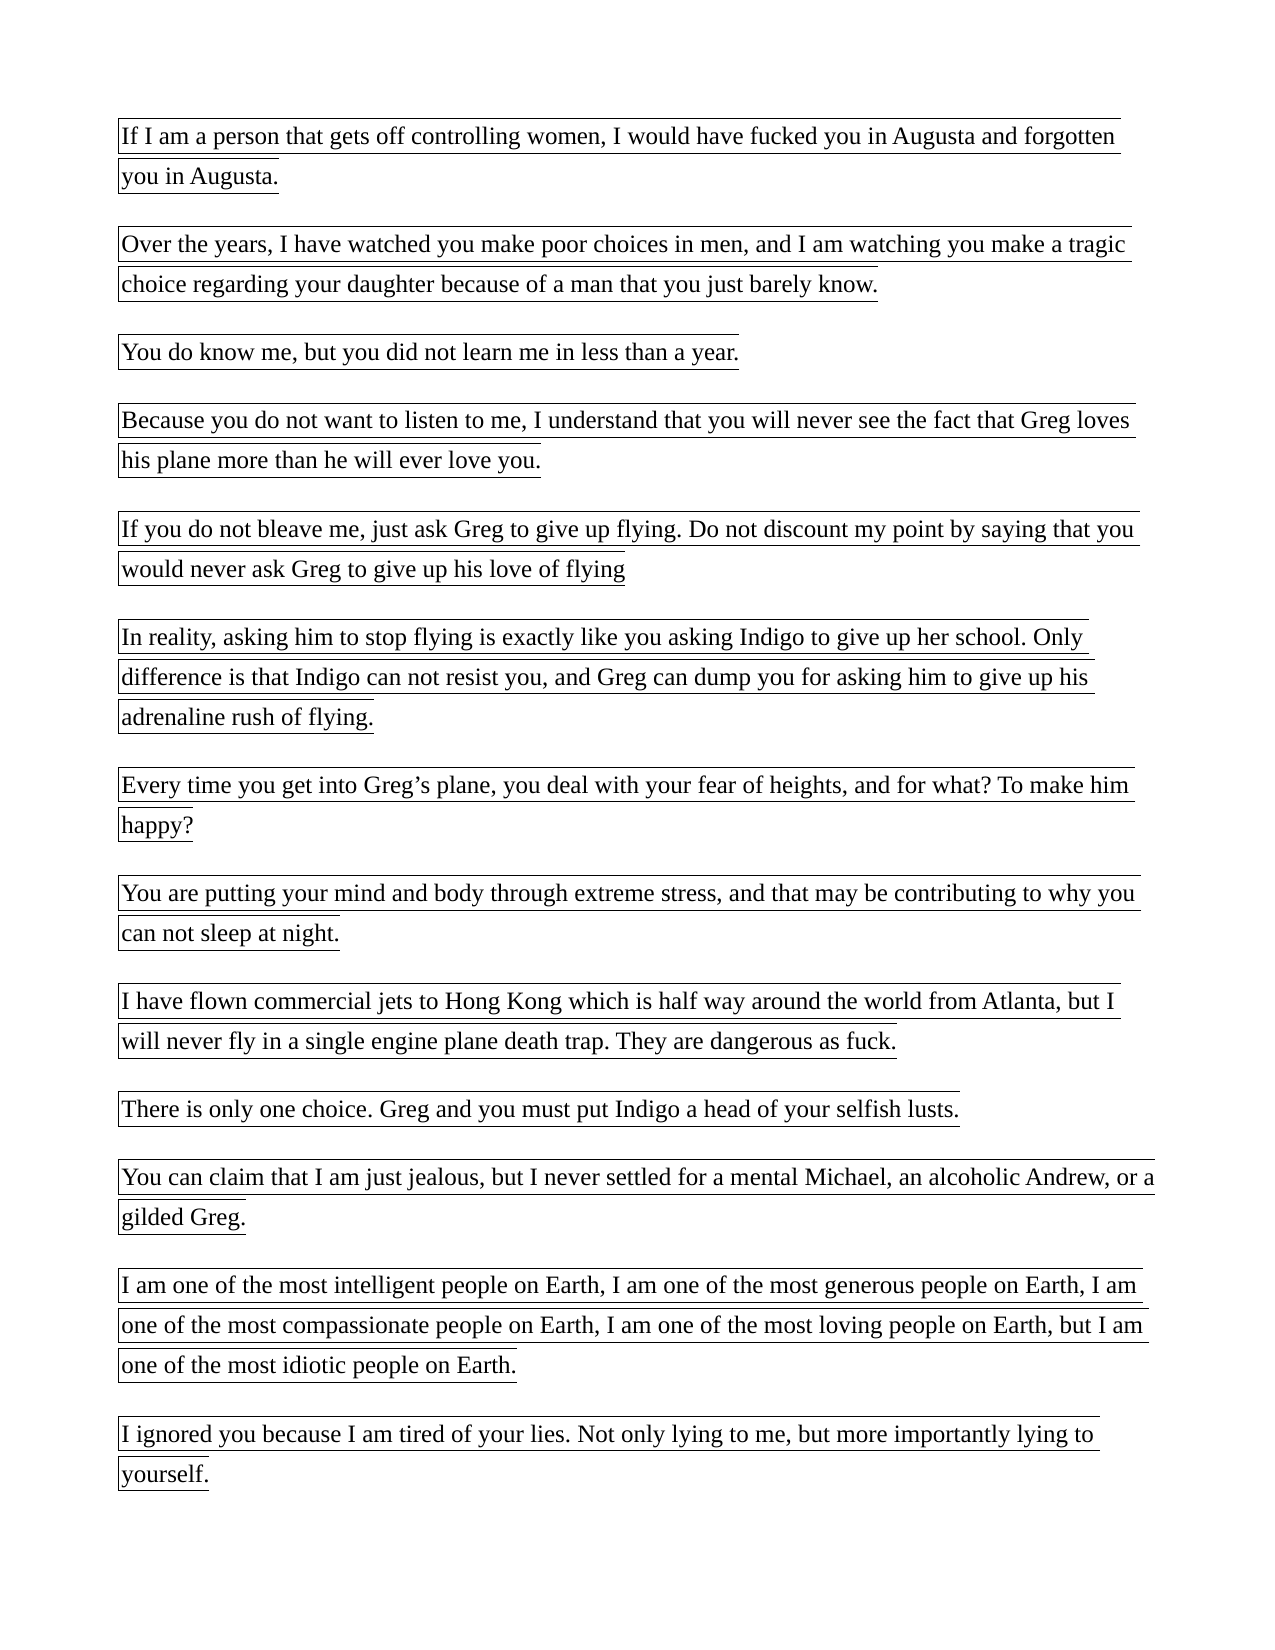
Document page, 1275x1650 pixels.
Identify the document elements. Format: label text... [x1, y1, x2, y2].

text You are putting your mind and body through extreme stress, and that may be contributing to why you can not sleep at night. [118, 875, 1157, 950]
text I am one of the most intelligent people on Earth, I am one of the most generous people on Earth, I am one of the most compassionate people on Earth, I am one of the most loving people on Earth, but I am one of the most idiotic people on Earth. [118, 1267, 1157, 1382]
text You can claim that I am just jealous, but I never settled for a mental Michael, an alcoholic Andrew, or a gilded Greg. [118, 1159, 1157, 1234]
text Because you do not want to listen to me, I understand that you will never see the fact that Greg loves his plane more than he will ever love you. [118, 402, 1157, 477]
text You do know me, but you did not learn me in less than a year. [119, 334, 1157, 369]
text I ignored you because I am tired of your lies. Not only lying to me, but more importantly lying to yourself. [118, 1416, 1157, 1490]
text In reality, asking him to stop flying is exactly like you asking Indigo to give up her school. Only difference is that Indigo can not resist you, and Greg can dump you for asking him to give up his adrenaline rush of flying. [118, 619, 1157, 733]
text If I am a person that gets off controlling women, I would have fucked you in Augusta and forgotten you in Augusta. [118, 118, 1157, 193]
text If you do not bleave me, just ask Greg to give up flying. Do not discount my point by saying that you would never ask Greg to give up his love of flying [118, 511, 1157, 585]
text Every time you get into Greg’s plane, you deal with your fear of heights, and for what? To make him happy? [118, 767, 1157, 842]
text There is only one choice. Greg and you must put Indigo a head of your selfish lusts. [119, 1091, 1157, 1126]
text I have flown commercial jets to Hong Kong which is half way around the world from Atlanta, but I will never fly in a single engine plane death trap. They are dangerous as fuck. [118, 983, 1157, 1058]
text Over the years, I have watched you make poor choices in men, and I am watching you make a tragic choice regarding your daughter because of a man that you just barely know. [118, 226, 1157, 301]
